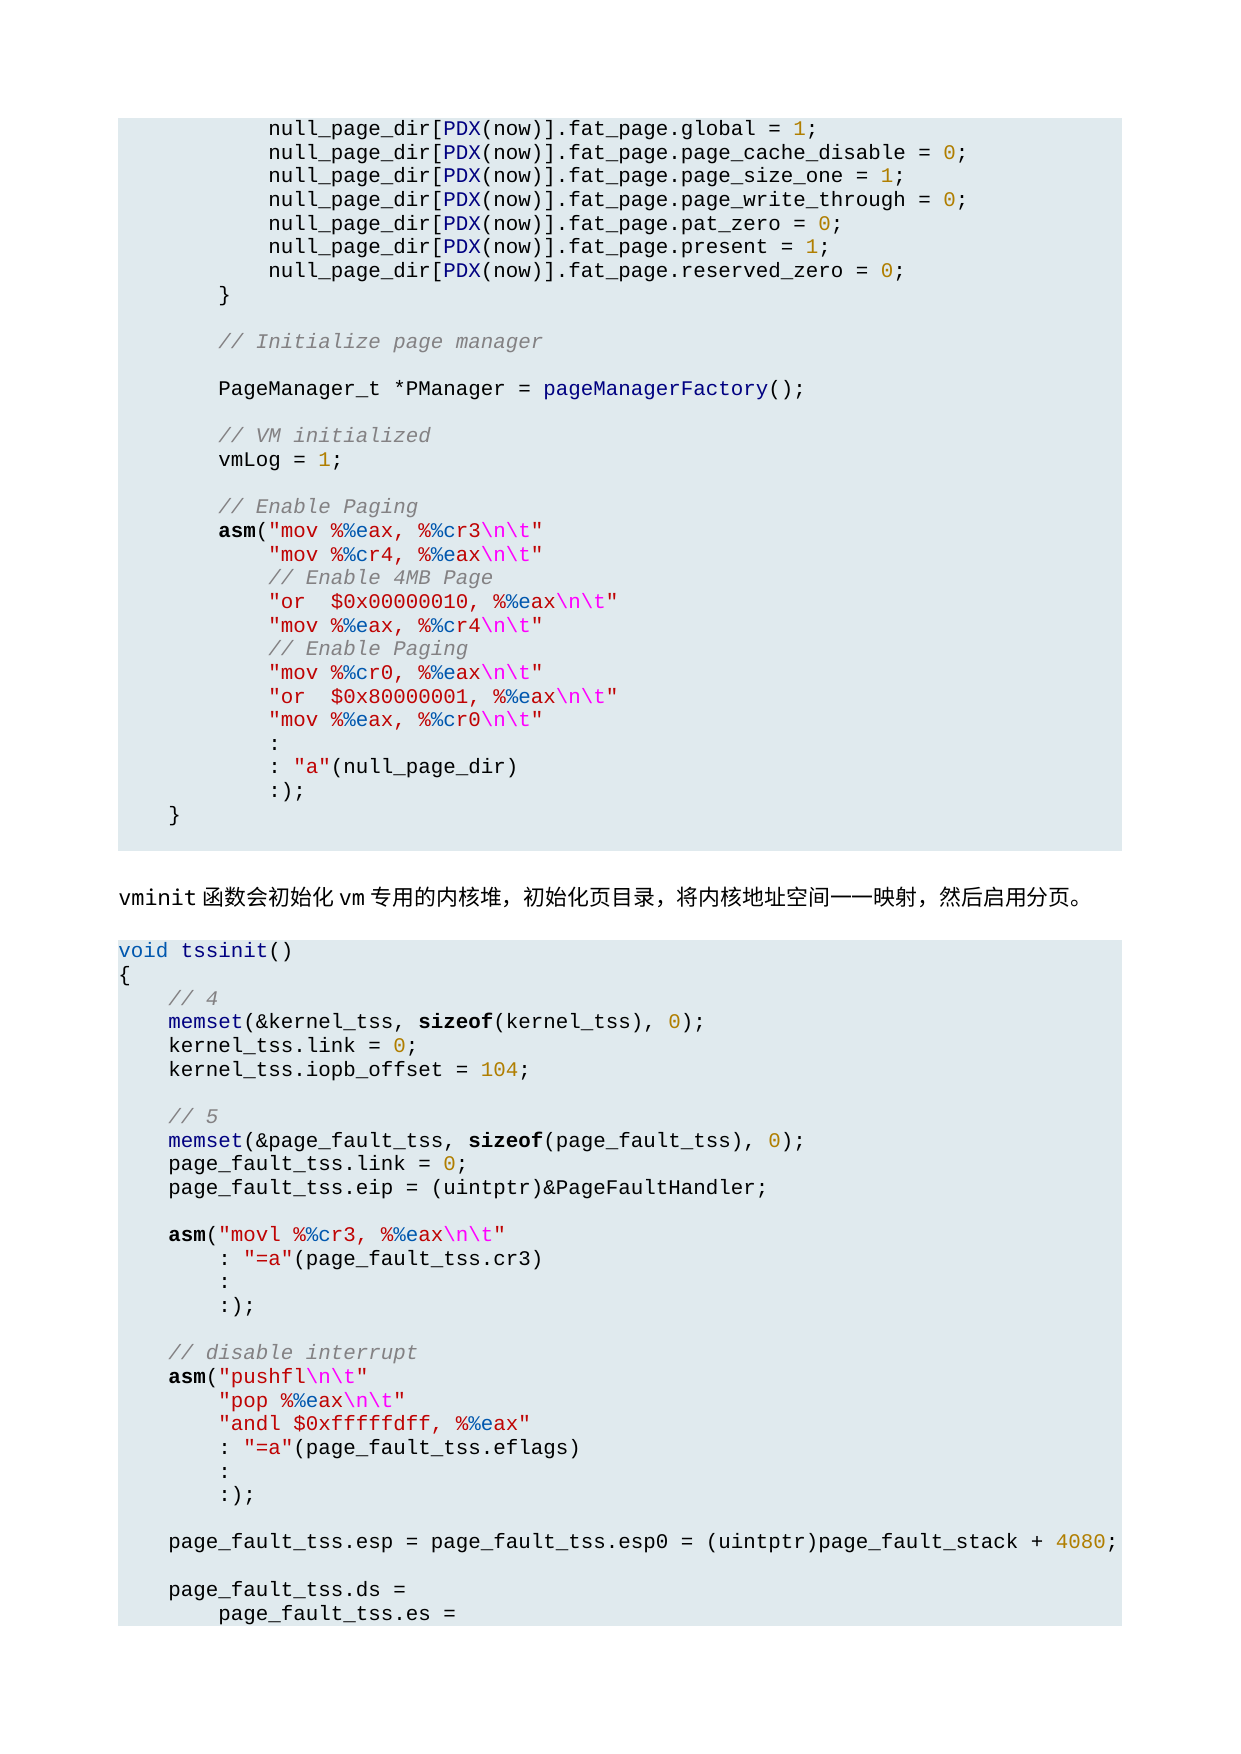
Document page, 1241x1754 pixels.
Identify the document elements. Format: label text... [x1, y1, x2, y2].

text // Enable Paging [118, 638, 1122, 662]
text null_page_dir[PDX(now)].fat_page.present = 1; [118, 236, 1122, 260]
text memset(&page_fault_tss, sizeof(page_fault_tss), 0); [118, 1129, 1122, 1153]
text "mov %%eax, %%cr0\n\t" [118, 709, 1122, 733]
text vminit 函数会初始化 vm 专用的内核堆，初始化页目录，将内核地址空间一一映射，然后启用分页。 [118, 880, 1122, 912]
text // 4 [118, 988, 1122, 1011]
text kernel_tss.iopb_offset = 104; [118, 1059, 1122, 1082]
text page_fault_tss.ds = [118, 1579, 1122, 1602]
text : "a"(null_page_dir) [118, 757, 1122, 780]
text null_page_dir[PDX(now)].fat_page.page_size_one = 1; [118, 165, 1122, 189]
text // Initialize page manager [118, 331, 1122, 354]
text asm("movl %%cr3, %%eax\n\t" [118, 1224, 1122, 1248]
text page_fault_tss.es = [118, 1602, 1122, 1626]
text "mov %%cr4, %%eax\n\t" [118, 544, 1122, 567]
text PageManager_t *PManager = pageManagerFactory(); [118, 378, 1122, 402]
text asm("mov %%eax, %%cr3\n\t" [118, 520, 1122, 544]
text "or $0x80000001, %%eax\n\t" [118, 686, 1122, 709]
text :); [118, 780, 1122, 804]
text // disable interrupt [118, 1342, 1122, 1366]
text } [118, 804, 1122, 827]
text memset(&kernel_tss, sizeof(kernel_tss), 0); [118, 1011, 1122, 1035]
text null_page_dir[PDX(now)].fat_page.global = 1; [118, 118, 1122, 142]
text "or $0x00000010, %%eax\n\t" [118, 591, 1122, 615]
text :); [118, 1484, 1122, 1508]
text : [118, 1461, 1122, 1484]
text } [118, 284, 1122, 307]
text void tssinit() [118, 940, 1122, 964]
text { [118, 964, 1122, 988]
text null_page_dir[PDX(now)].fat_page.pat_zero = 0; [118, 213, 1122, 236]
text // 5 [118, 1106, 1122, 1129]
text null_page_dir[PDX(now)].fat_page.page_cache_disable = 0; [118, 142, 1122, 165]
text : "=a"(page_fault_tss.cr3) [118, 1248, 1122, 1271]
text // Enable 4MB Page [118, 567, 1122, 591]
text : [118, 1271, 1122, 1295]
text kernel_tss.link = 0; [118, 1035, 1122, 1059]
text asm("pushfl\n\t" [118, 1366, 1122, 1390]
text page_fault_tss.link = 0; [118, 1153, 1122, 1177]
text // VM initialized [118, 426, 1122, 449]
text null_page_dir[PDX(now)].fat_page.reserved_zero = 0; [118, 260, 1122, 284]
text : [118, 733, 1122, 757]
text : "=a"(page_fault_tss.eflags) [118, 1437, 1122, 1461]
text page_fault_tss.eip = (uintptr)&PageFaultHandler; [118, 1177, 1122, 1201]
text // Enable Paging [118, 496, 1122, 520]
text "mov %%eax, %%cr4\n\t" [118, 615, 1122, 638]
text "andl $0xfffffdff, %%eax" [118, 1413, 1122, 1437]
text "mov %%cr0, %%eax\n\t" [118, 662, 1122, 686]
text "pop %%eax\n\t" [118, 1390, 1122, 1413]
text vmLog = 1; [118, 449, 1122, 473]
text :); [118, 1295, 1122, 1319]
text page_fault_tss.esp = page_fault_tss.esp0 = (uintptr)page_fault_stack + 4080; [118, 1532, 1122, 1555]
text null_page_dir[PDX(now)].fat_page.page_write_through = 0; [118, 189, 1122, 213]
